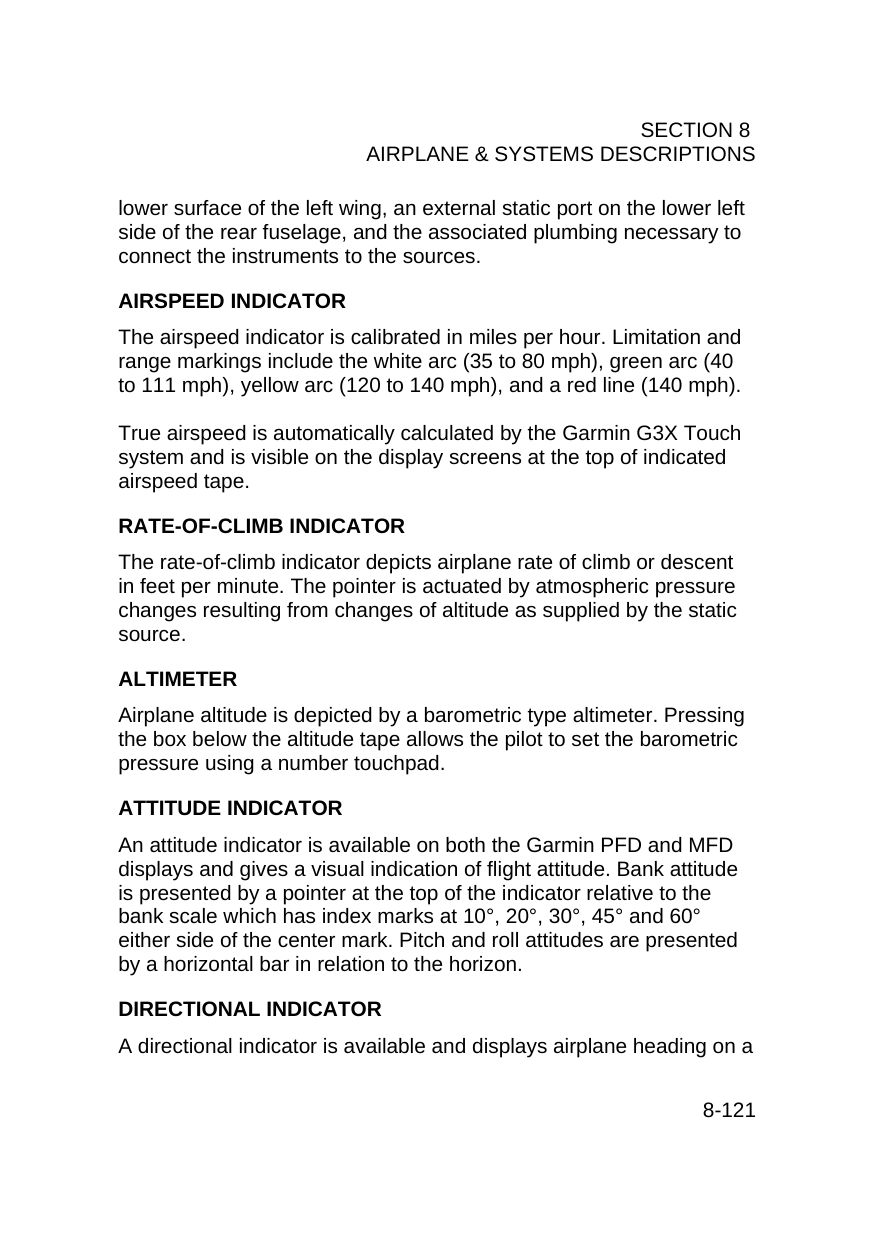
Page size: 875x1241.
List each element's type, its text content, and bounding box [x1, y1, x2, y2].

subtitle ATTITUDE INDICATOR [118, 796, 756, 820]
subtitle ALTIMETER [118, 667, 756, 691]
text A directional indicator is available and displays airplane heading on a [118, 1033, 756, 1057]
text The rate-of-climb indicator depicts airplane rate of climb or descent in feet per minute. The pointer is actuated by atmospheric pressure changes resulting from changes of altitude as supplied by the static [118, 550, 756, 622]
text An attitude indicator is available on both the Garmin PFD and MFD displays and gives a visual indication of flight attitude. Bank attitude is presented by a pointer at the top of the indicator relative to the bank scale which has index marks at 10°, 20°, 30°, 45° and 60° either side of the center mark. Pitch and roll attitudes are presented by a horizontal bar in relation to the horizon. [118, 832, 756, 976]
subtitle AIRSPEED INDICATOR [118, 289, 756, 313]
text True airspeed is automatically calculated by the Garmin G3X Touch system and is visible on the display screens at the top of indicated airspeed tape. [118, 421, 756, 493]
text lower surface of the left wing, an external static port on the lower left side of the rear fuselage, and the associated plumbing necessary to connect the instruments to the sources. [118, 196, 756, 268]
text source. [118, 622, 756, 646]
subtitle DIRECTIONAL INDICATOR [118, 997, 756, 1021]
text The airspeed indicator is calibrated in miles per hour. Limitation and range markings include the white arc (35 to 80 mph), green arc (40 to 111 mph), yellow arc (120 to 140 mph), and a red line (140 mph). [118, 325, 756, 397]
subtitle RATE-OF-CLIMB INDICATOR [118, 514, 756, 538]
text Airplane altitude is depicted by a barometric type altimeter. Pressing the box below the altitude tape allows the pilot to set the barometric pressure using a number touchpad. [118, 703, 756, 775]
